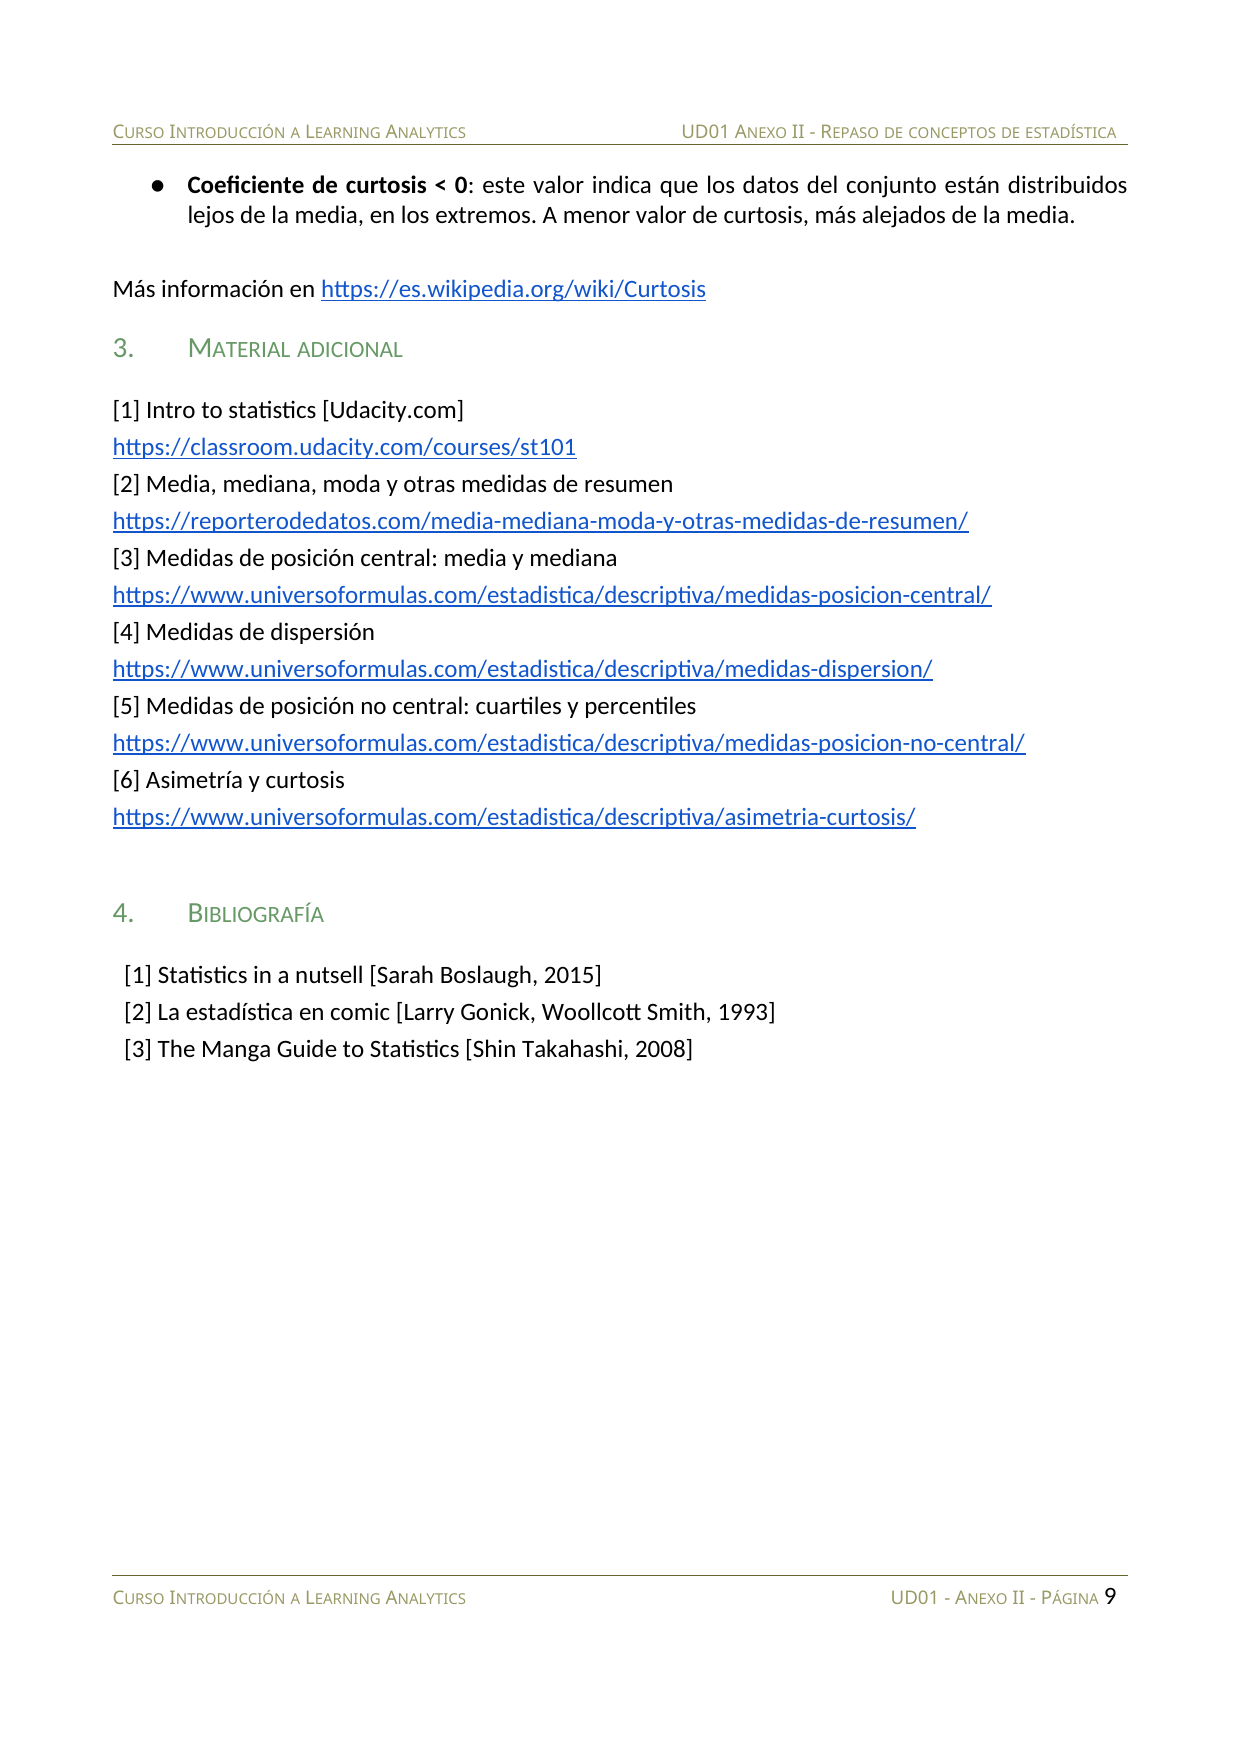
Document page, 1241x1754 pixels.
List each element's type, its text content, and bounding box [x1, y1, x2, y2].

text [2] La estadística en comic [Larry Gonick, Woollcott Smith, 1993] [112, 996, 1128, 1027]
list Coeficiente de curtosis < 0: este valor indica que los datos del conjunto están distribuidos lejos de la media, en los extremos. A menor valor de curtosis, más alejados de la media. [150, 169, 1128, 230]
text https://www.universoformulas.com/estadistica/descriptiva/asimetria-curtosis/ [112, 801, 1128, 832]
text [2] Media, mediana, moda y otras medidas de resumen [112, 468, 1128, 499]
text https://reporterodedatos.com/media-mediana-moda-y-otras-medidas-de-resumen/ [112, 506, 1128, 536]
subtitle Bibliografía [112, 894, 1128, 929]
text https://www.universoformulas.com/estadistica/descriptiva/medidas-dispersion/ [112, 653, 1128, 684]
text [5] Medidas de posición no central: cuartiles y percentiles [112, 690, 1128, 721]
text [4] Medidas de dispersión [112, 616, 1128, 647]
text [3] Medidas de posición central: media y mediana [112, 542, 1128, 573]
text [1] Statistics in a nutsell [Sarah Boslaugh, 2015] [112, 959, 1128, 990]
text [3] The Manga Guide to Statistics [Shin Takahashi, 2008] [112, 1033, 1128, 1064]
text [6] Asimetría y curtosis [112, 764, 1128, 795]
text https://classroom.udacity.com/courses/st101 [112, 432, 1128, 462]
subtitle Material adicional [112, 329, 1128, 364]
text Más información en https://es.wikipedia.org/wiki/Curtosis [112, 273, 1128, 304]
text https://www.universoformulas.com/estadistica/descriptiva/medidas-posicion-no-central/ [112, 727, 1128, 758]
text [1] Intro to statistics [Udacity.com] [112, 394, 1128, 425]
text https://www.universoformulas.com/estadistica/descriptiva/medidas-posicion-central/ [112, 579, 1128, 610]
